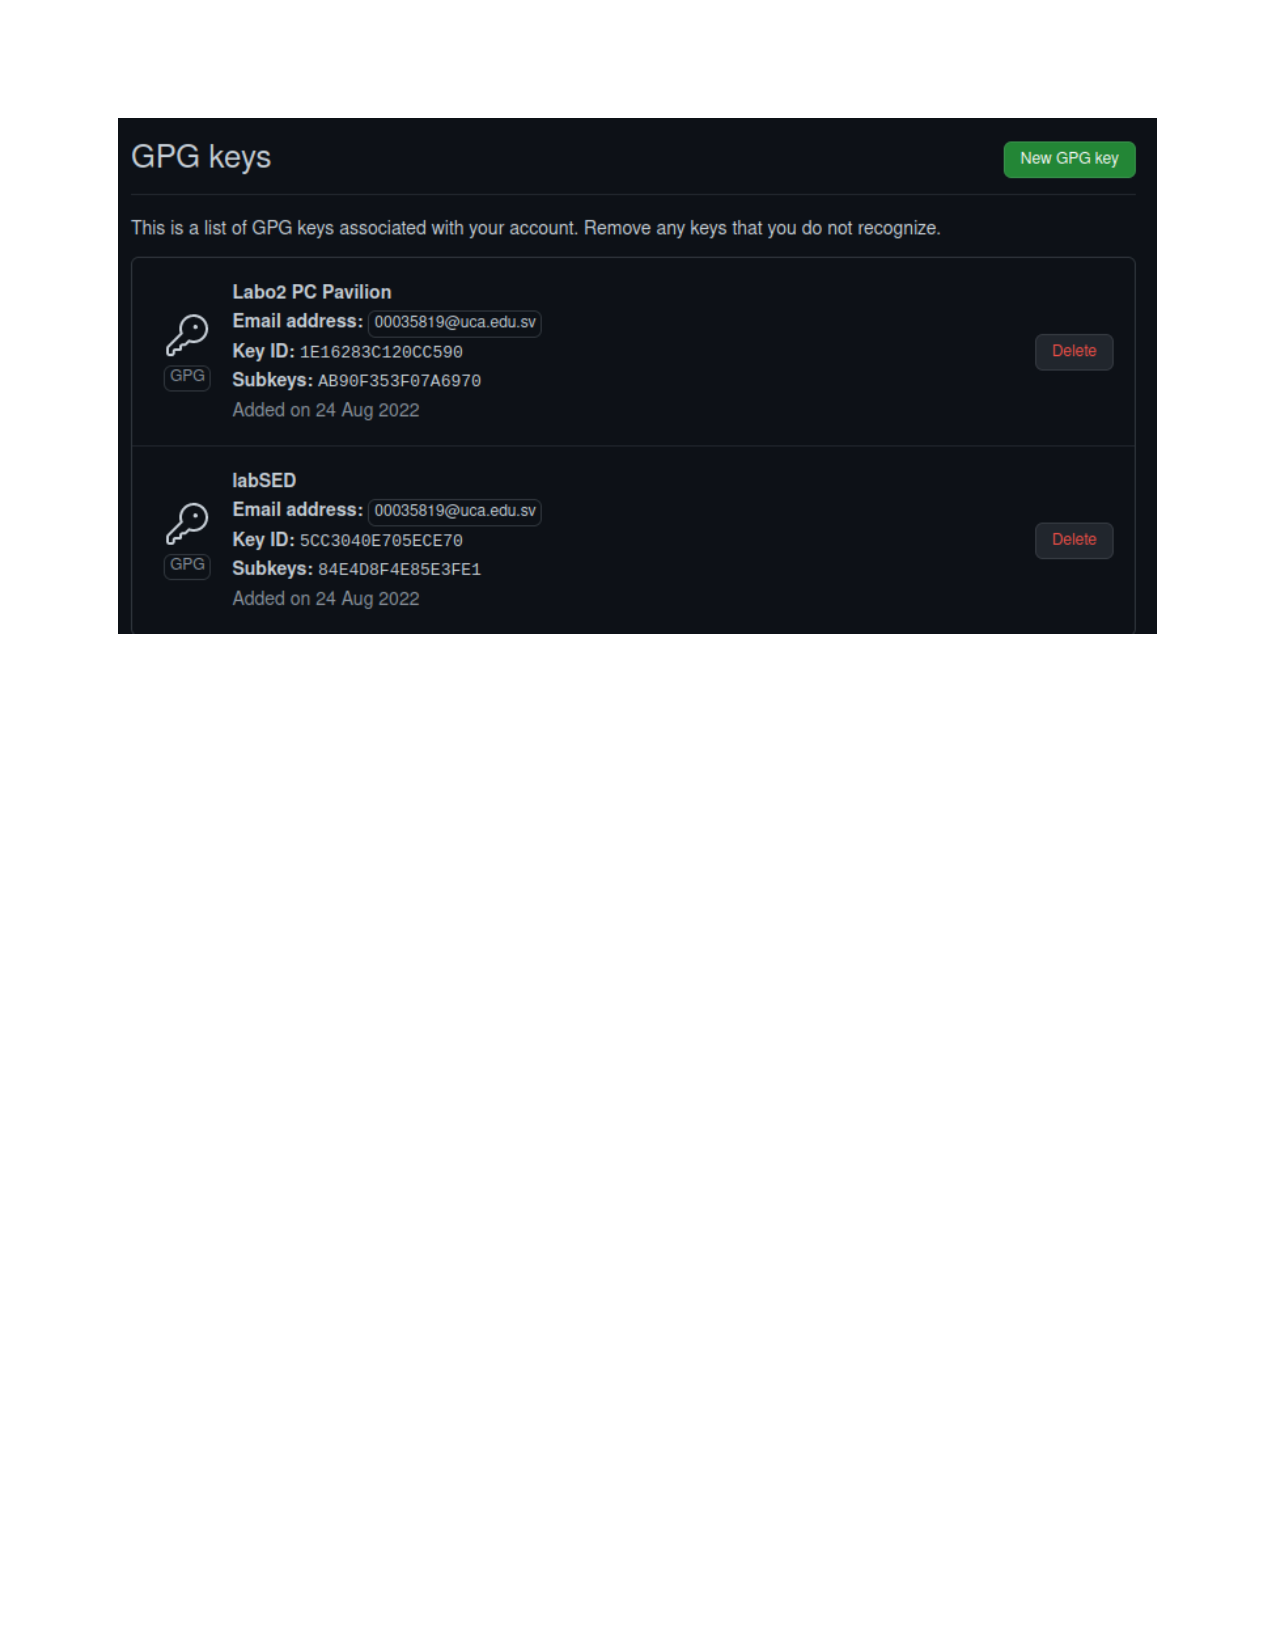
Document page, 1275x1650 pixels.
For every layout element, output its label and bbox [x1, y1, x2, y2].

picture [118, 118, 1157, 634]
